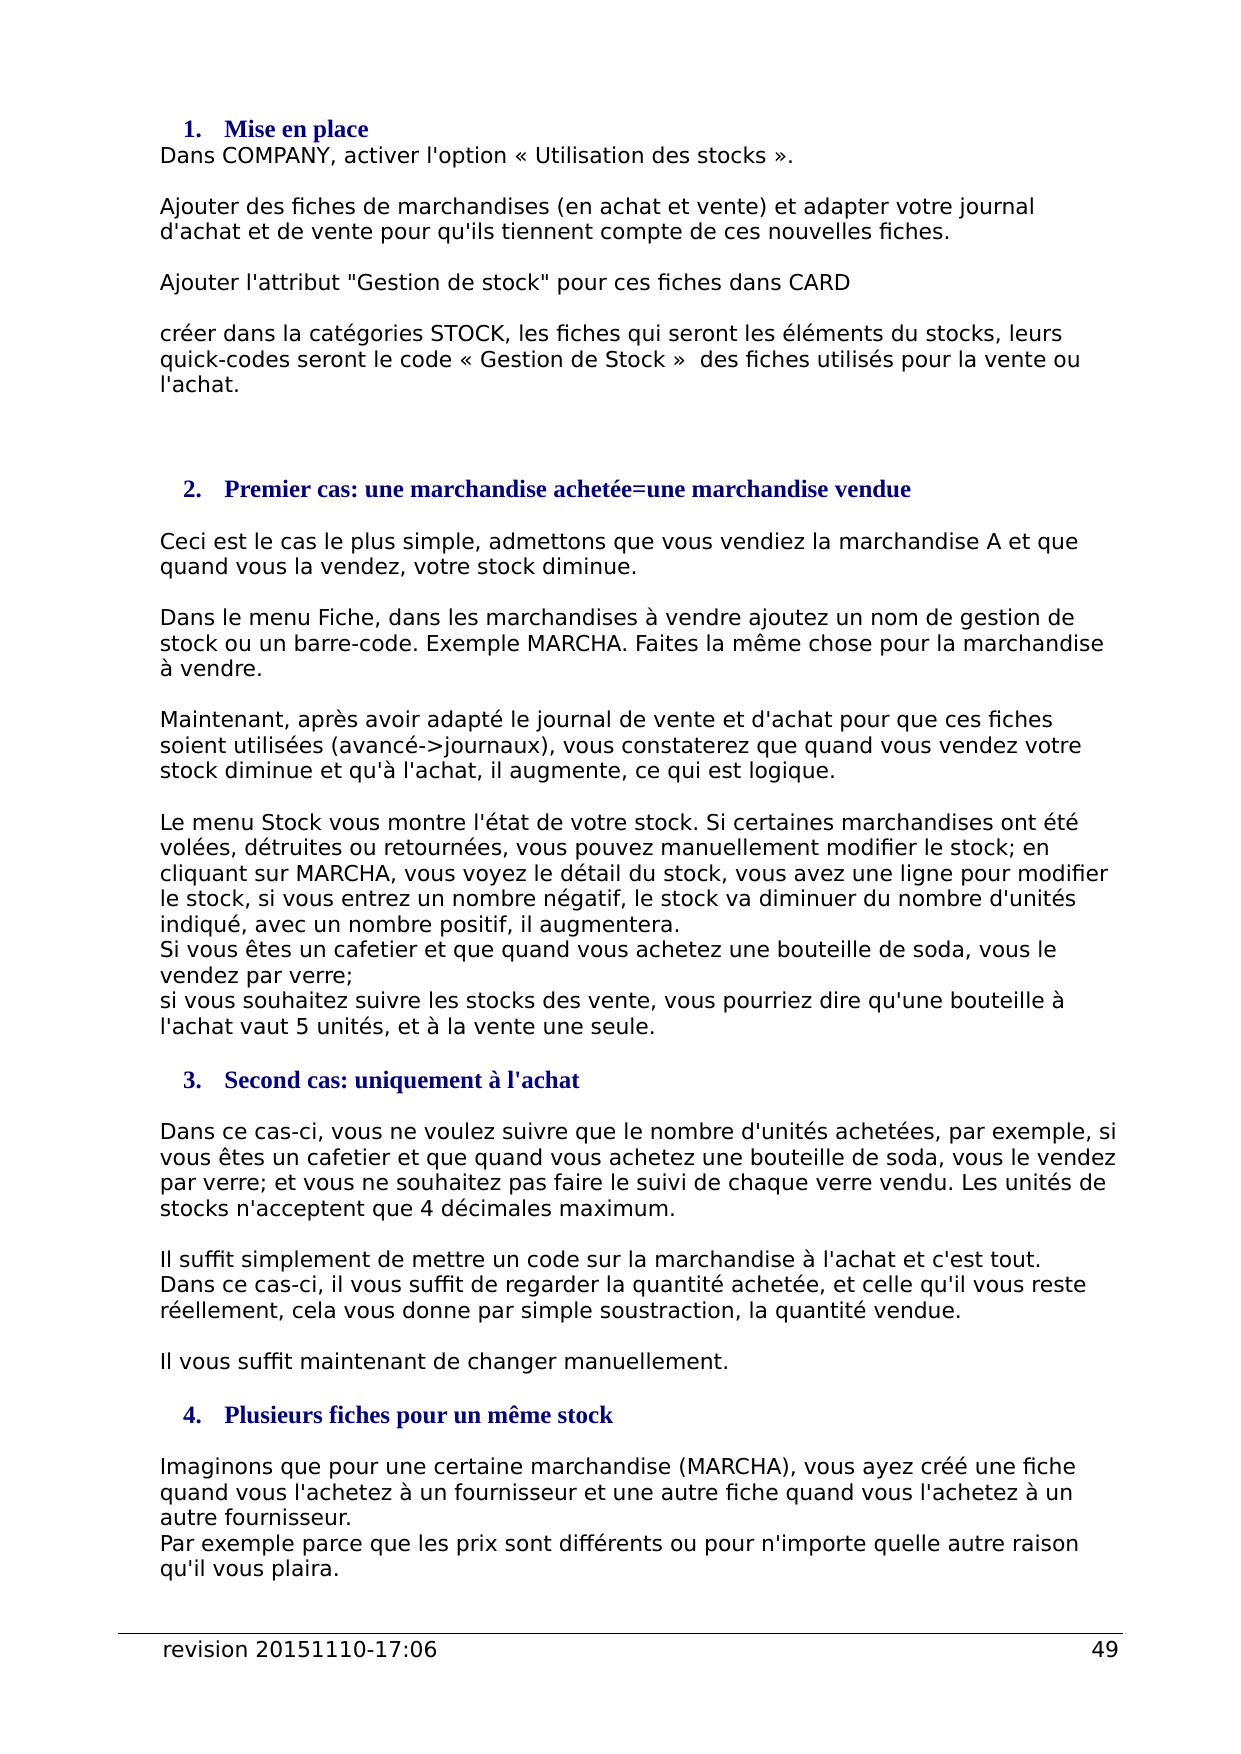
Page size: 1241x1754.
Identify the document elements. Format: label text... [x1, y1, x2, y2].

text Il suffit simplement de mettre un code sur la marchandise à l'achat et c'est tout. [159, 1247, 1123, 1272]
text Maintenant, après avoir adapté le journal de vente et d'achat pour que ces fiches soient utilisées (avancé->journaux), vous constaterez que quand vous vendez votre stock diminue et qu'à l'achat, il augmente, ce qui est logique. [159, 707, 1123, 784]
text Dans ce cas-ci, il vous suffit de regarder la quantité achetée, et celle qu'il vous reste réellement, cela vous donne par simple soustraction, la quantité vendue. [159, 1272, 1123, 1323]
subtitle Plusieurs fiches pour un même stock [177, 1400, 1123, 1428]
text Ajouter des fiches de marchandises (en achat et vente) et adapter votre journal d'achat et de vente pour qu'ils tiennent compte de ces nouvelles fiches. [159, 194, 1123, 245]
text Ceci est le cas le plus simple, admettons que vous vendiez la marchandise A et que quand vous la vendez, votre stock diminue. [159, 529, 1123, 580]
text Il vous suffit maintenant de changer manuellement. [159, 1349, 1123, 1374]
subtitle Mise en place [177, 114, 1123, 143]
subtitle Premier cas: une marchandise achetée=une marchandise vendue [177, 474, 1123, 503]
text Le menu Stock vous montre l'état de votre stock. Si certaines marchandises ont été volées, détruites ou retournées, vous pouvez manuellement modifier le stock; en cliquant sur MARCHA, vous voyez le détail du stock, vous avez une ligne pour modifier le stock, si vous entrez un nombre négatif, le stock va diminuer du nombre d'unités indiqué, avec un nombre positif, il augmentera. [159, 809, 1123, 937]
text Si vous êtes un cafetier et que quand vous achetez une bouteille de soda, vous le vendez par verre; [159, 937, 1123, 988]
text Dans COMPANY, activer l'option « Utilisation des stocks ». [159, 143, 1123, 168]
subtitle Second cas: uniquement à l'achat [177, 1065, 1123, 1093]
text Par exemple parce que les prix sont différents ou pour n'importe quelle autre raison qu'il vous plaira. [159, 1531, 1123, 1582]
text Ajouter l'attribut "Gestion de stock" pour ces fiches dans CARD [159, 270, 1123, 296]
text si vous souhaitez suivre les stocks des vente, vous pourriez dire qu'une bouteille à l'achat vaut 5 unités, et à la vente une seule. [159, 988, 1123, 1039]
text Dans le menu Fiche, dans les marchandises à vendre ajoutez un nom de gestion de stock ou un barre-code. Exemple MARCHA. Faites la même chose pour la marchandise à vendre. [159, 605, 1123, 682]
text Dans ce cas-ci, vous ne voulez suivre que le nombre d'unités achetées, par exemple, si vous êtes un cafetier et que quand vous achetez une bouteille de soda, vous le vendez par verre; et vous ne souhaitez pas faire le suivi de chaque verre vendu. Les unités de stocks n'acceptent que 4 décimales maximum. [159, 1119, 1123, 1221]
text créer dans la catégories STOCK, les fiches qui seront les éléments du stocks, leurs quick-codes seront le code « Gestion de Stock » des fiches utilisés pour la vente ou l'achat. [159, 321, 1123, 398]
text Imaginons que pour une certaine marchandise (MARCHA), vous ayez créé une fiche quand vous l'achetez à un fournisseur et une autre fiche quand vous l'achetez à un autre fournisseur. [159, 1454, 1123, 1531]
